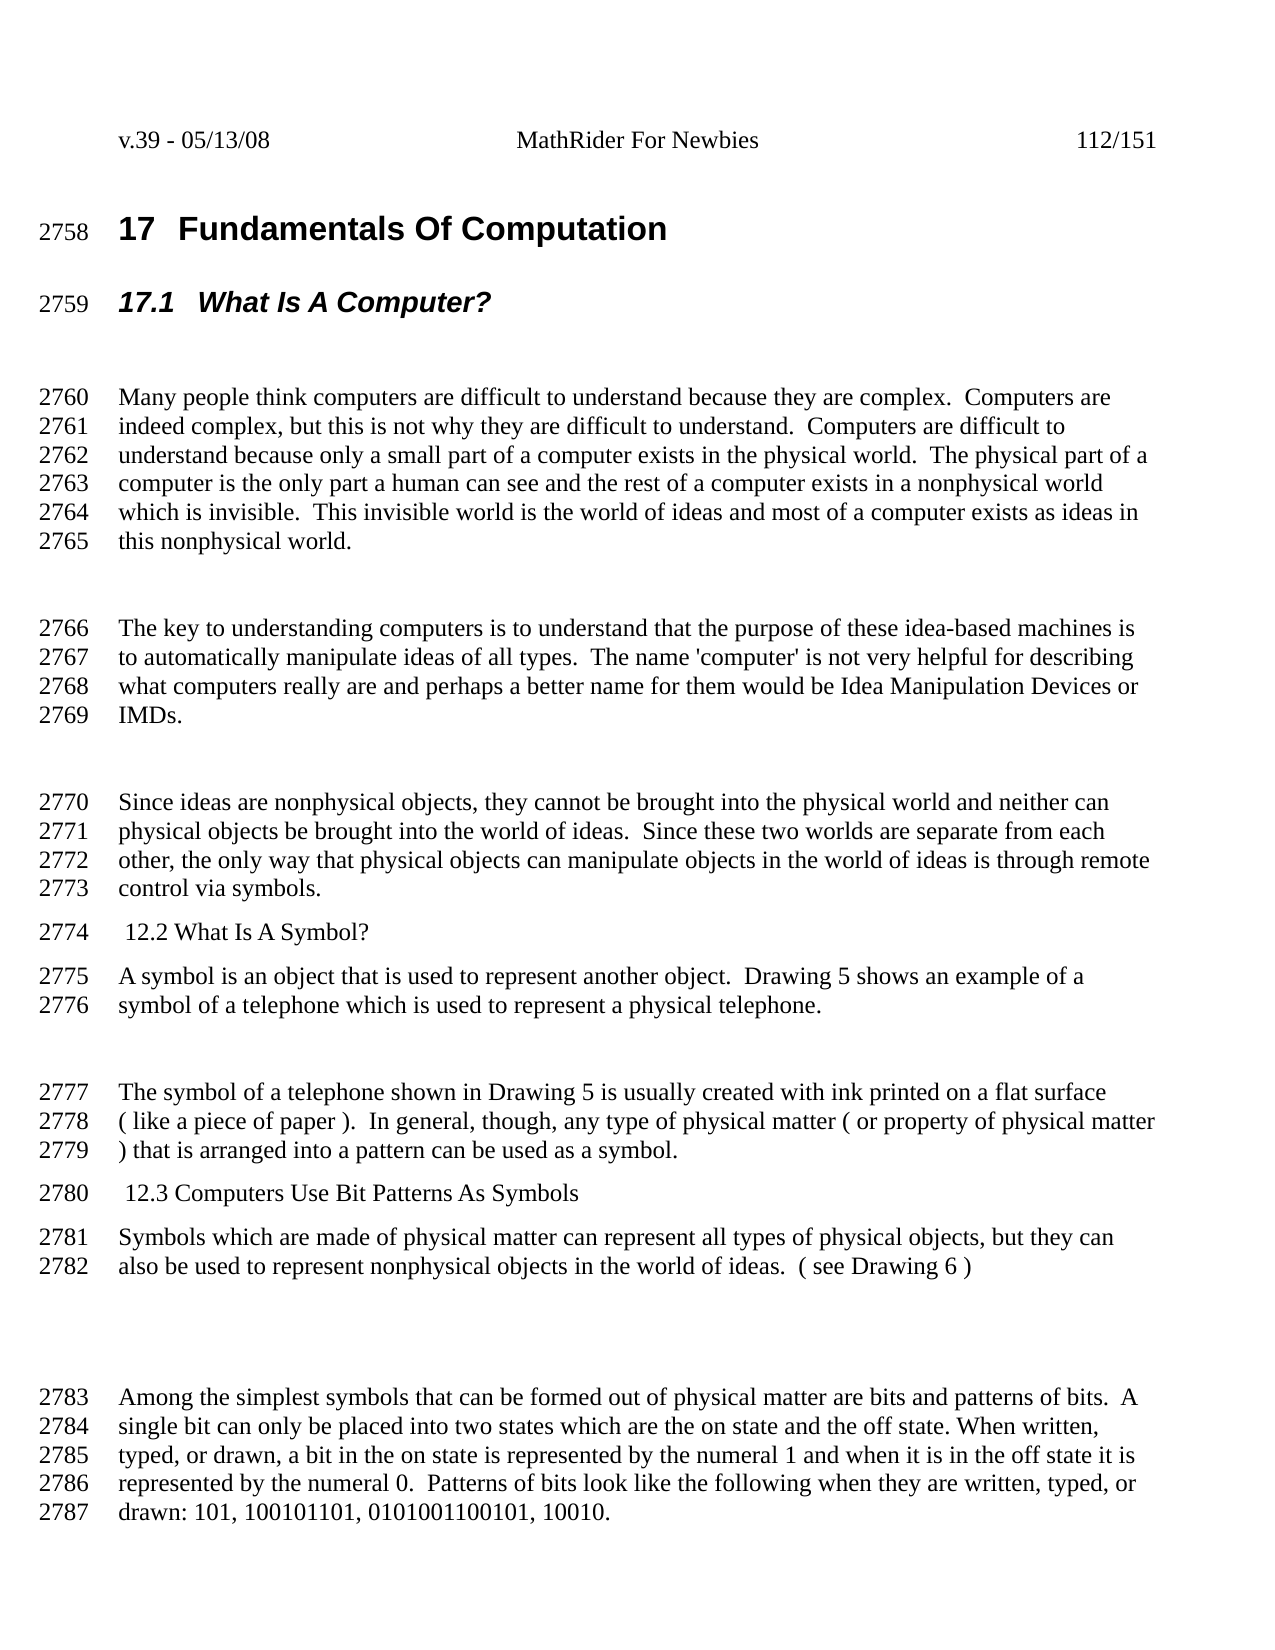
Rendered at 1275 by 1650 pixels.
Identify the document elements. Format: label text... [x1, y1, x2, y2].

text Among the simplest symbols that can be formed out of physical matter are bits and patterns of bits. A single bit can only be placed into two states which are the on state and the off state. When written, typed, or drawn, a bit in the on state is represented by the numeral 1 and when it is in the off state it is represented by the numeral 0. Patterns of bits look like the following when they are written, typed, or drawn: 101, 100101101, 0101001100101, 10010. [118, 1382, 1157, 1526]
text 12.3 Computers Use Bit Patterns As Symbols [118, 1178, 1157, 1207]
text The symbol of a telephone shown in Drawing 5 is usually created with ink printed on a flat surface ( like a piece of paper ). In general, though, any type of physical matter ( or property of physical matter ) that is arranged into a pattern can be used as a symbol. [118, 1077, 1157, 1163]
text Symbols which are made of physical matter can represent all types of physical objects, but they can also be used to represent nonphysical objects in the world of ideas. ( see Drawing 6 ) [118, 1222, 1157, 1280]
subtitle Fundamentals Of Computation [118, 209, 1157, 247]
text A symbol is an object that is used to represent another object. Drawing 5 shows an example of a symbol of a telephone which is used to represent a physical telephone. [118, 961, 1157, 1018]
text 12.2 What Is A Symbol? [118, 917, 1157, 946]
text The key to understanding computers is to understand that the purpose of these idea-based machines is to automatically manipulate ideas of all types. The name 'computer' is not very helpful for describing what computers really are and perhaps a better name for them would be Idea Manipulation Devices or IMDs. [118, 613, 1157, 728]
text Since ideas are nonphysical objects, they cannot be brought into the physical world and neither can physical objects be brought into the world of ideas. Since these two worlds are separate from each other, the only way that physical objects can manipulate objects in the world of ideas is through remote control via symbols. [118, 787, 1157, 902]
text Many people think computers are difficult to understand because they are complex. Computers are indeed complex, but this is not why they are difficult to understand. Computers are difficult to understand because only a small part of a computer exists in the physical world. The physical part of a computer is the only part a human can see and the rest of a computer exists in a nonphysical world which is invisible. This invisible world is the world of ideas and most of a computer exists as ideas in this nonphysical world. [118, 382, 1157, 555]
subtitle What Is A Computer? [118, 285, 1157, 318]
